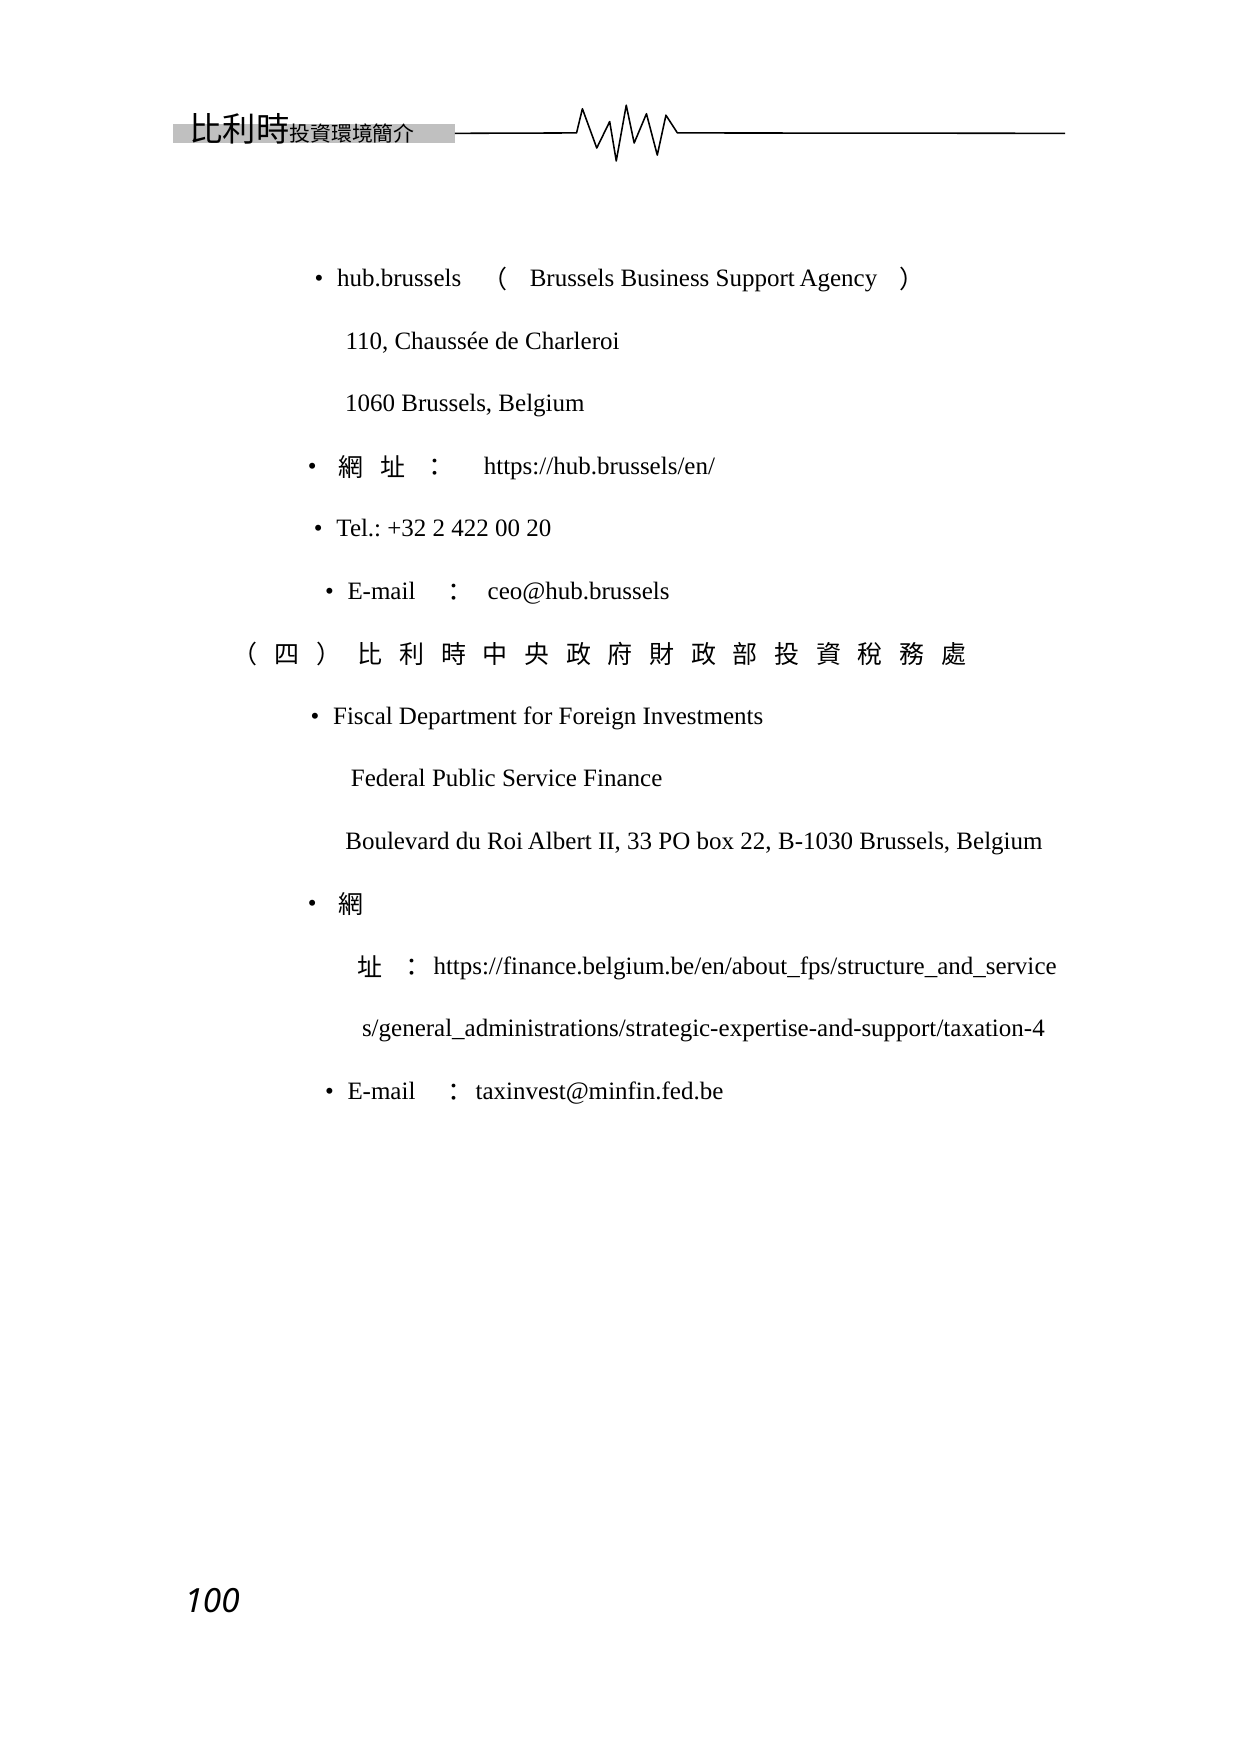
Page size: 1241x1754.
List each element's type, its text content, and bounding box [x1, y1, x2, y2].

text 1060 Brussels, Belgium [281, 361, 1058, 424]
text 110, Chaussée de Charleroi [281, 299, 1058, 361]
text Federal Public Service Finance [281, 736, 1058, 799]
text • E-mail：ceo@hub.brussels [281, 549, 1058, 611]
text • Tel.: +32 2 422 00 20 [281, 486, 1058, 549]
text • Fiscal Department for Foreign Investments [281, 674, 1058, 736]
text • hub.brussels （Brussels Business Support Agency） [281, 236, 1058, 299]
text （四）比利時中央政府財政部投資稅務處 [207, 611, 1058, 674]
text • E-mail：taxinvest@minfin.fed.be [281, 1049, 1058, 1111]
text Boulevard du Roi Albert II, 33 PO box 22, B-1030 Brussels, Belgium [281, 799, 1058, 861]
text • 網址：https://hub.brussels/en/ [281, 424, 1058, 486]
text • 網址：https://finance.belgium.be/en/about_fps/structure_and_services/general_administrations/strategic-expertise-and-support/taxation-4 [281, 861, 1058, 1049]
